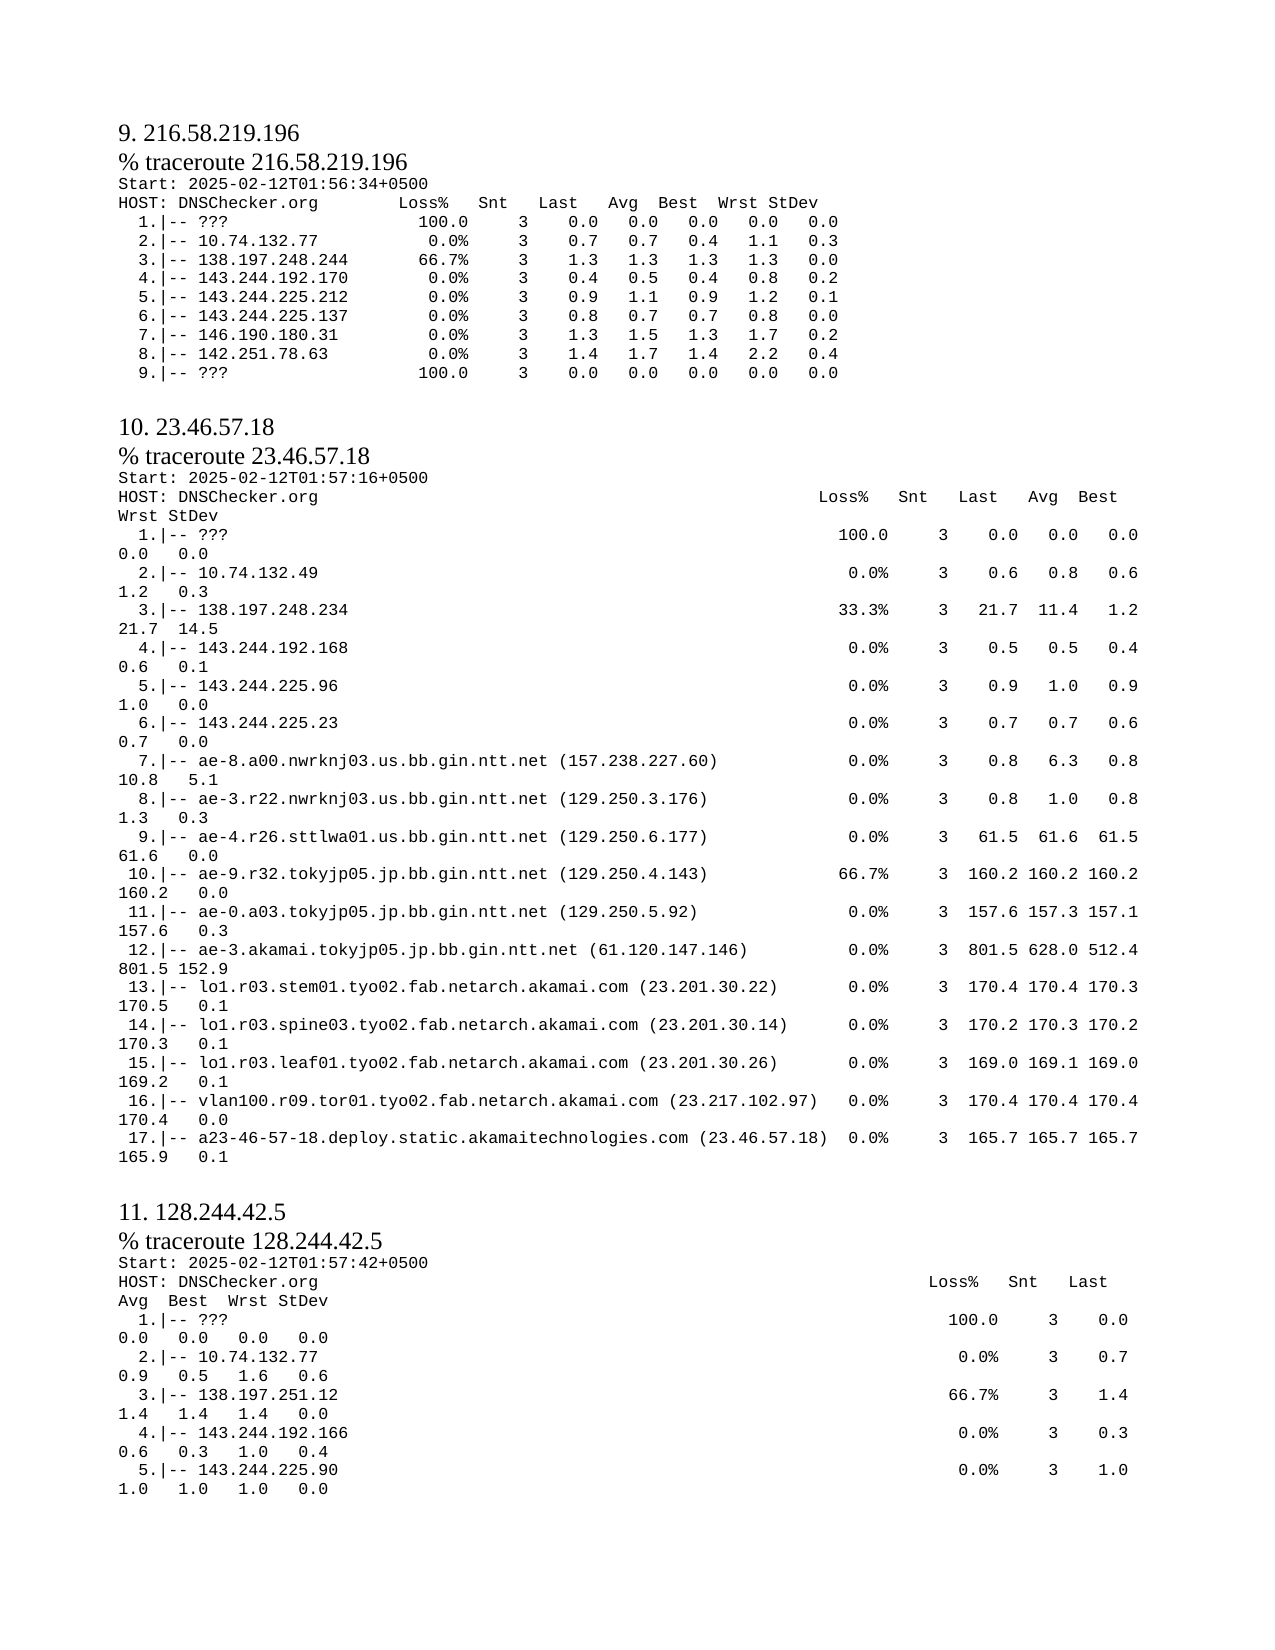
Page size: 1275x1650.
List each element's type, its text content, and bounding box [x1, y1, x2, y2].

text 3.|-- 138.197.248.244 66.7% 3 1.3 1.3 1.3 1.3 0.0 [118, 251, 1157, 270]
text 7.|-- 146.190.180.31 0.0% 3 1.3 1.5 1.3 1.7 0.2 [118, 326, 1157, 345]
text 14.|-- lo1.r03.spine03.tyo02.fab.netarch.akamai.com (23.201.30.14) 0.0% 3 170.2 170.3 170.2 170.3 0.1 [118, 1017, 1157, 1054]
text 9.|-- ??? 100.0 3 0.0 0.0 0.0 0.0 0.0 [118, 364, 1157, 383]
text 10. 23.46.57.18 [118, 412, 1157, 441]
text 9.|-- ae-4.r26.sttlwa01.us.bb.gin.ntt.net (129.250.6.177) 0.0% 3 61.5 61.6 61.5 61.6 0.0 [118, 828, 1157, 866]
text 4.|-- 143.244.192.166 0.0% 3 0.3 0.6 0.3 1.0 0.4 [118, 1424, 1157, 1462]
text 16.|-- vlan100.r09.tor01.tyo02.fab.netarch.akamai.com (23.217.102.97) 0.0% 3 170.4 170.4 170.4 170.4 0.0 [118, 1092, 1157, 1130]
text 5.|-- 143.244.225.212 0.0% 3 0.9 1.1 0.9 1.2 0.1 [118, 289, 1157, 308]
text % traceroute 23.46.57.18 [118, 441, 1157, 470]
text Start: 2025-02-12T01:57:42+0500 [118, 1254, 1157, 1273]
text 5.|-- 143.244.225.96 0.0% 3 0.9 1.0 0.9 1.0 0.0 [118, 677, 1157, 715]
text 1.|-- ??? 100.0 3 0.0 0.0 0.0 0.0 0.0 [118, 527, 1157, 564]
text 15.|-- lo1.r03.leaf01.tyo02.fab.netarch.akamai.com (23.201.30.26) 0.0% 3 169.0 169.1 169.0 169.2 0.1 [118, 1054, 1157, 1092]
text 17.|-- a23-46-57-18.deploy.static.akamaitechnologies.com (23.46.57.18) 0.0% 3 165.7 165.7 165.7 165.9 0.1 [118, 1130, 1157, 1168]
text 8.|-- ae-3.r22.nwrknj03.us.bb.gin.ntt.net (129.250.3.176) 0.0% 3 0.8 1.0 0.8 1.3 0.3 [118, 791, 1157, 828]
text 11.|-- ae-0.a03.tokyjp05.jp.bb.gin.ntt.net (129.250.5.92) 0.0% 3 157.6 157.3 157.1 157.6 0.3 [118, 904, 1157, 941]
text % traceroute 128.244.42.5 [118, 1226, 1157, 1254]
text HOST: DNSChecker.org Loss% Snt Last Avg Best Wrst StDev [118, 1273, 1157, 1311]
text HOST: DNSChecker.org Loss% Snt Last Avg Best Wrst StDev [118, 194, 1157, 213]
text 2.|-- 10.74.132.77 0.0% 3 0.7 0.7 0.4 1.1 0.3 [118, 232, 1157, 251]
text 1.|-- ??? 100.0 3 0.0 0.0 0.0 0.0 0.0 [118, 1311, 1157, 1349]
text 7.|-- ae-8.a00.nwrknj03.us.bb.gin.ntt.net (157.238.227.60) 0.0% 3 0.8 6.3 0.8 10.8 5.1 [118, 753, 1157, 791]
text 5.|-- 143.244.225.90 0.0% 3 1.0 1.0 1.0 1.0 0.0 [118, 1462, 1157, 1500]
text 6.|-- 143.244.225.23 0.0% 3 0.7 0.7 0.6 0.7 0.0 [118, 715, 1157, 753]
text Start: 2025-02-12T01:56:34+0500 [118, 176, 1157, 194]
text 8.|-- 142.251.78.63 0.0% 3 1.4 1.7 1.4 2.2 0.4 [118, 345, 1157, 364]
text 2.|-- 10.74.132.77 0.0% 3 0.7 0.9 0.5 1.6 0.6 [118, 1349, 1157, 1387]
text 4.|-- 143.244.192.170 0.0% 3 0.4 0.5 0.4 0.8 0.2 [118, 270, 1157, 289]
text % traceroute 216.58.219.196 [118, 147, 1157, 176]
text 10.|-- ae-9.r32.tokyjp05.jp.bb.gin.ntt.net (129.250.4.143) 66.7% 3 160.2 160.2 160.2 160.2 0.0 [118, 866, 1157, 904]
text 4.|-- 143.244.192.168 0.0% 3 0.5 0.5 0.4 0.6 0.1 [118, 640, 1157, 677]
text HOST: DNSChecker.org Loss% Snt Last Avg Best Wrst StDev [118, 489, 1157, 527]
text 9. 216.58.219.196 [118, 118, 1157, 147]
text 6.|-- 143.244.225.137 0.0% 3 0.8 0.7 0.7 0.8 0.0 [118, 308, 1157, 326]
text 2.|-- 10.74.132.49 0.0% 3 0.6 0.8 0.6 1.2 0.3 [118, 564, 1157, 602]
text 13.|-- lo1.r03.stem01.tyo02.fab.netarch.akamai.com (23.201.30.22) 0.0% 3 170.4 170.4 170.3 170.5 0.1 [118, 979, 1157, 1017]
text 12.|-- ae-3.akamai.tokyjp05.jp.bb.gin.ntt.net (61.120.147.146) 0.0% 3 801.5 628.0 512.4 801.5 152.9 [118, 941, 1157, 979]
text 11. 128.244.42.5 [118, 1197, 1157, 1226]
text 3.|-- 138.197.248.234 33.3% 3 21.7 11.4 1.2 21.7 14.5 [118, 602, 1157, 640]
text 3.|-- 138.197.251.12 66.7% 3 1.4 1.4 1.4 1.4 0.0 [118, 1387, 1157, 1424]
text Start: 2025-02-12T01:57:16+0500 [118, 470, 1157, 489]
text 1.|-- ??? 100.0 3 0.0 0.0 0.0 0.0 0.0 [118, 213, 1157, 232]
